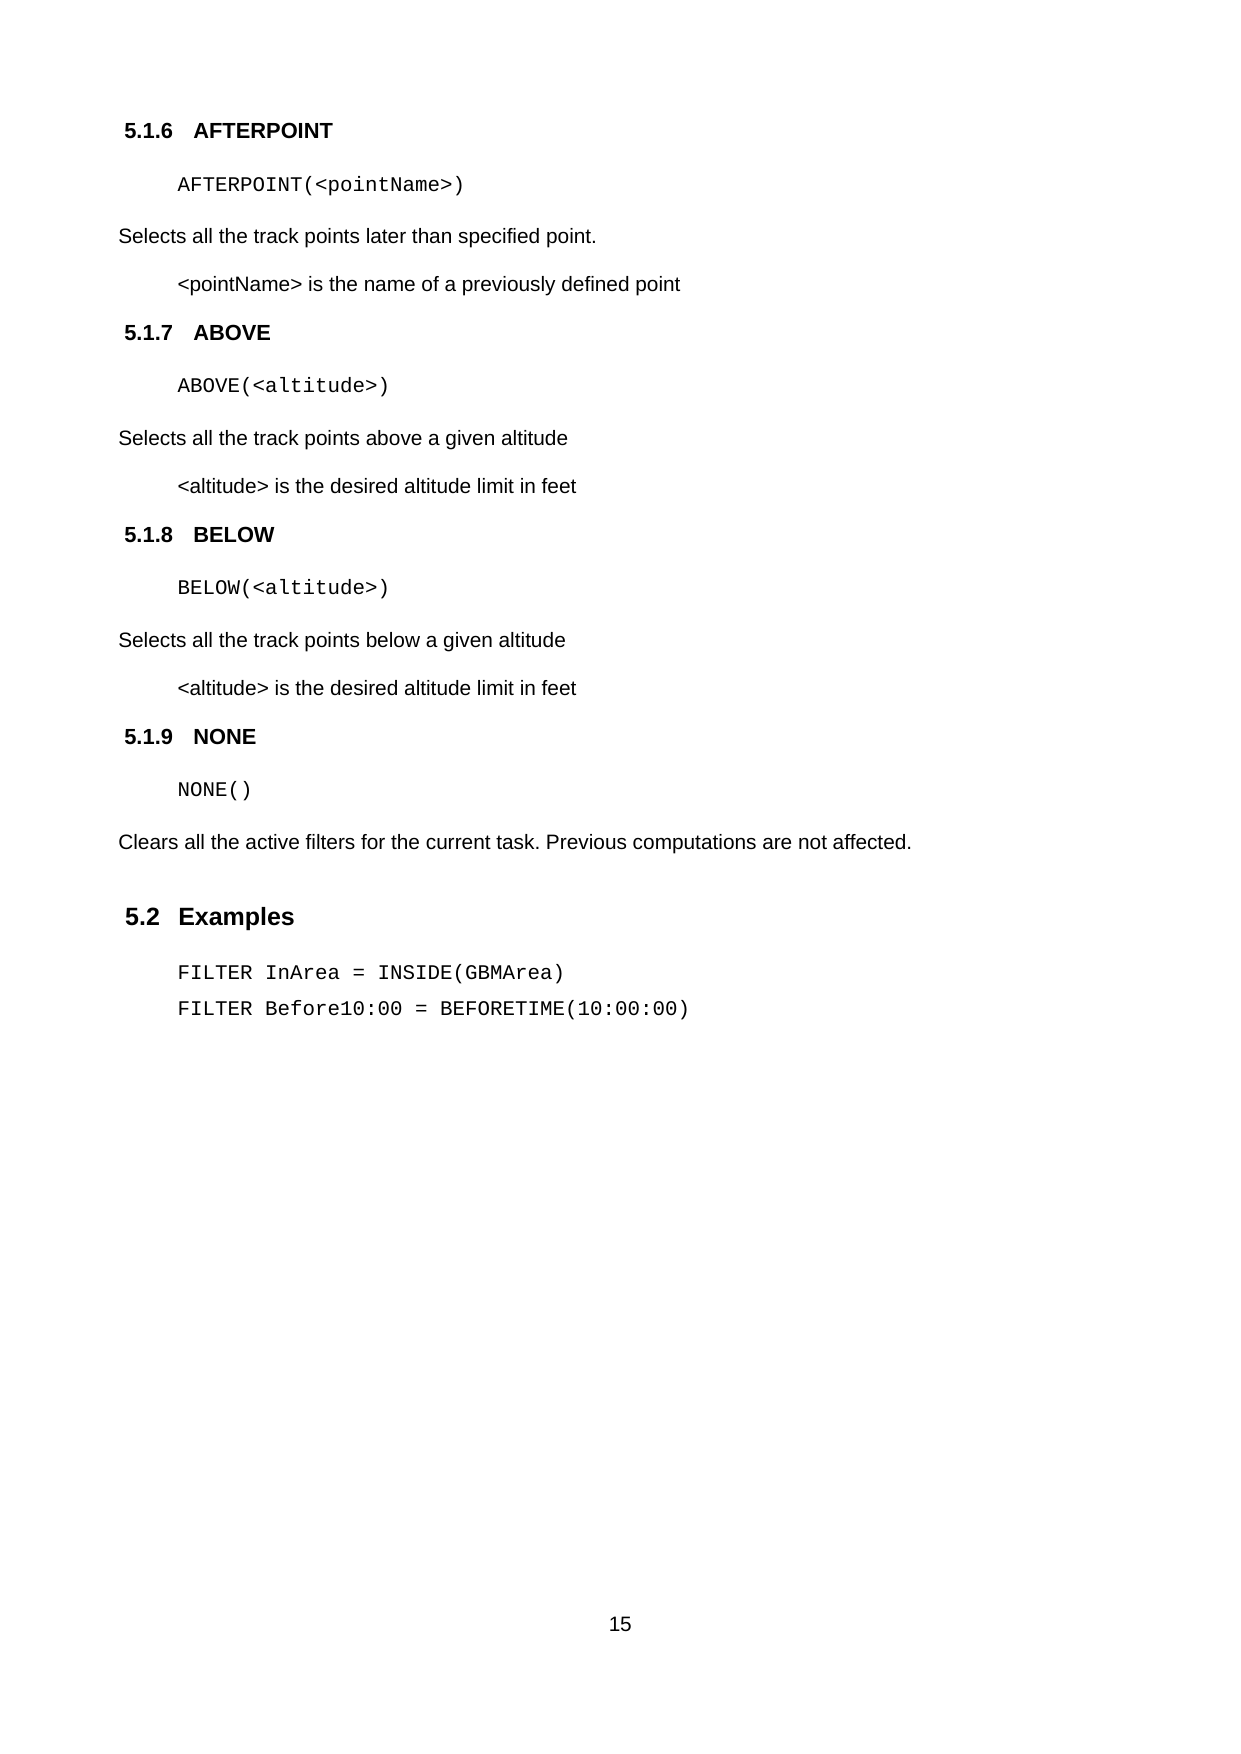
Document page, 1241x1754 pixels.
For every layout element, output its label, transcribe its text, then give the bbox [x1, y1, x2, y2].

subtitle NONE [118, 724, 1122, 749]
subtitle AFTERPOINT [118, 118, 1122, 143]
text FILTER InArea = INSIDE(GBMArea) FILTER Before10:00 = BEFORETIME(10:00:00) [177, 962, 1063, 1021]
text Selects all the track points later than specified point. [118, 224, 1122, 248]
text BELOW(<altitude>) [177, 577, 1063, 601]
text Selects all the track points above a given altitude [118, 426, 1122, 450]
list <pointName> is the name of a previously defined point [177, 272, 1122, 296]
text NONE() [177, 779, 1063, 803]
subtitle BELOW [118, 522, 1122, 547]
text Selects all the track points below a given altitude [118, 628, 1122, 652]
list <altitude> is the desired altitude limit in feet [177, 676, 1122, 700]
text ABOVE(<altitude>) [177, 376, 1063, 399]
subtitle Examples [118, 902, 1122, 930]
text AFTERPOINT(<pointName>) [177, 174, 1063, 197]
subtitle ABOVE [118, 320, 1122, 345]
text Clears all the active filters for the current task. Previous computations are not affected. [118, 829, 1122, 853]
list <altitude> is the desired altitude limit in feet [177, 474, 1122, 498]
